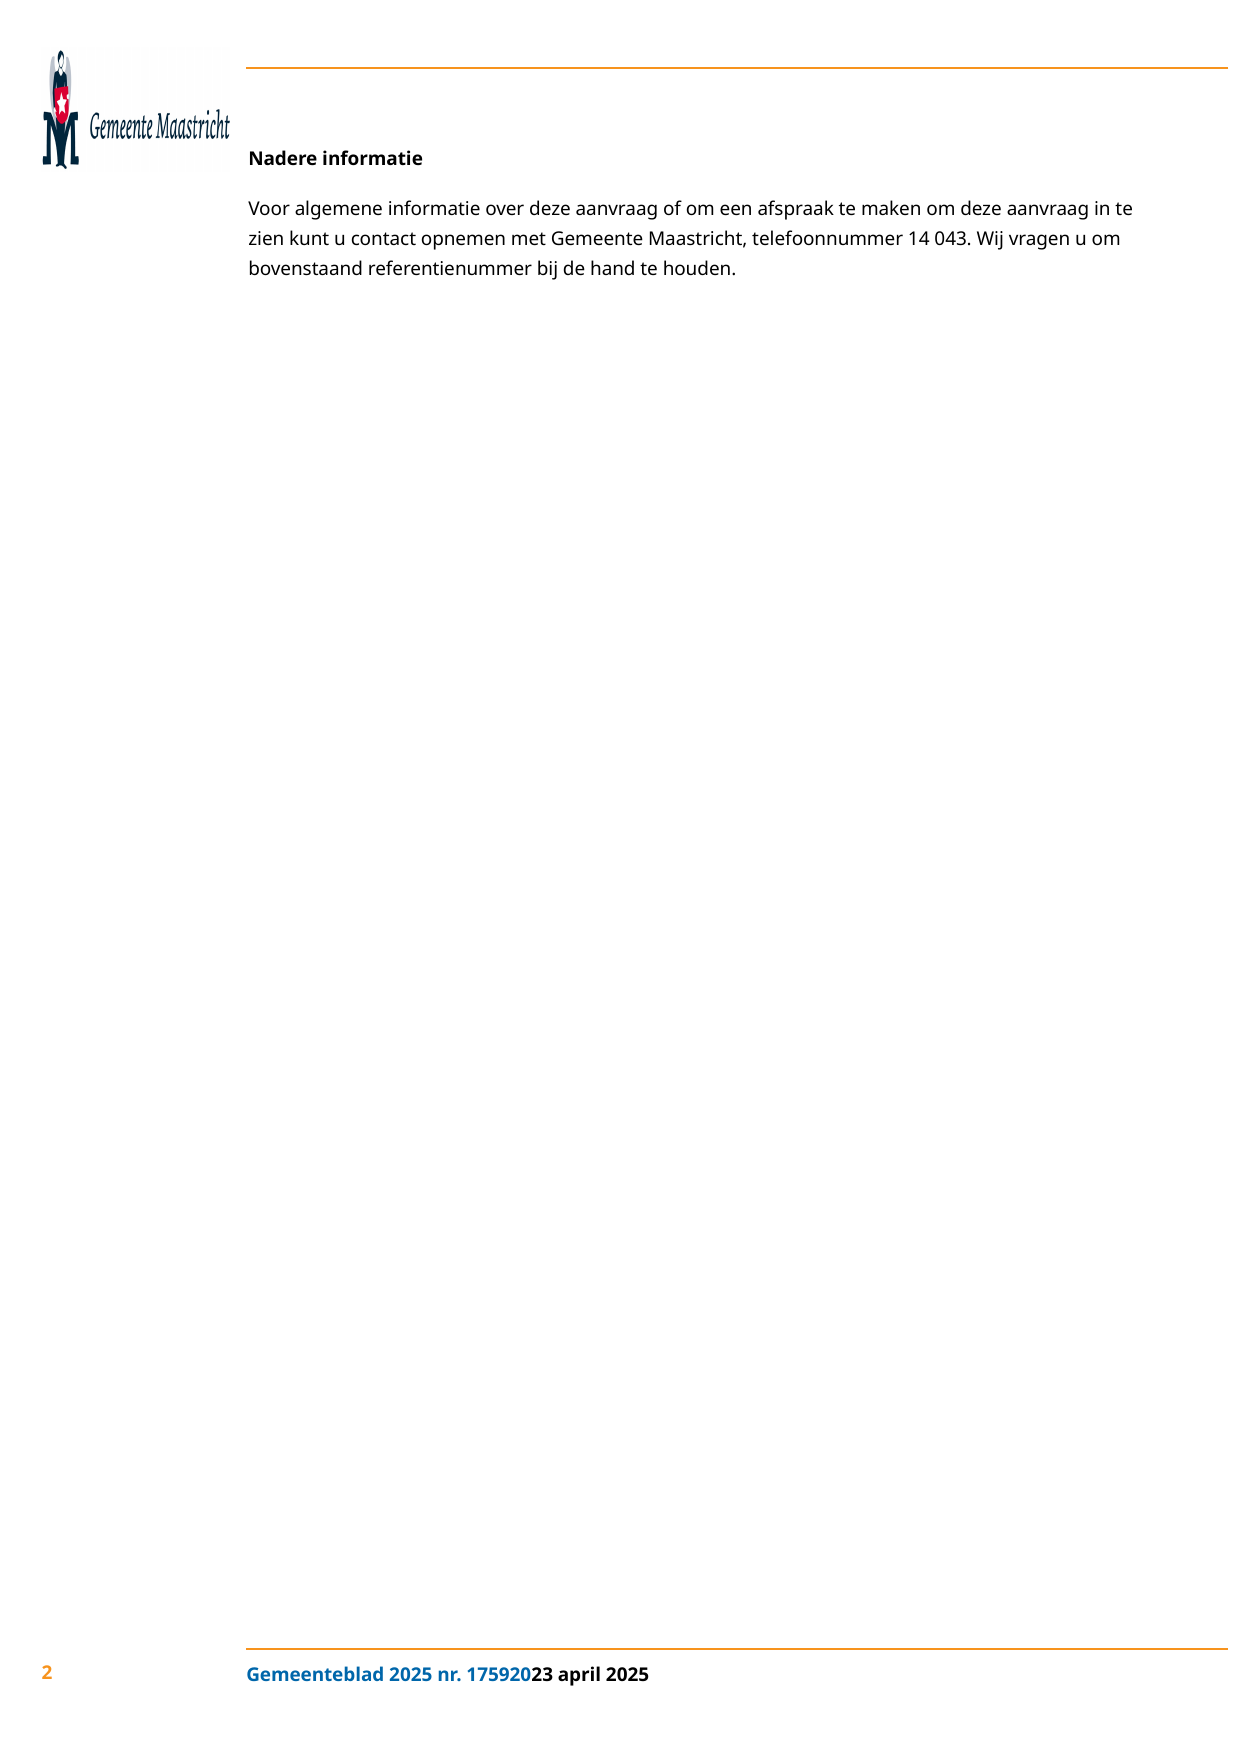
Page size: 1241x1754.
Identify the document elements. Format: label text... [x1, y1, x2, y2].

text Nadere informatie [248, 145, 1152, 171]
text Voor algemene informatie over deze aanvraag of om een afspraak te maken om deze aanvraag in te zien kunt u contact opnemen met Gemeente Maastricht, telefoonnummer 14 043. Wij vragen u om bovenstaand referentienummer bij de hand te houden. [248, 196, 1152, 281]
picture [41, 47, 231, 172]
